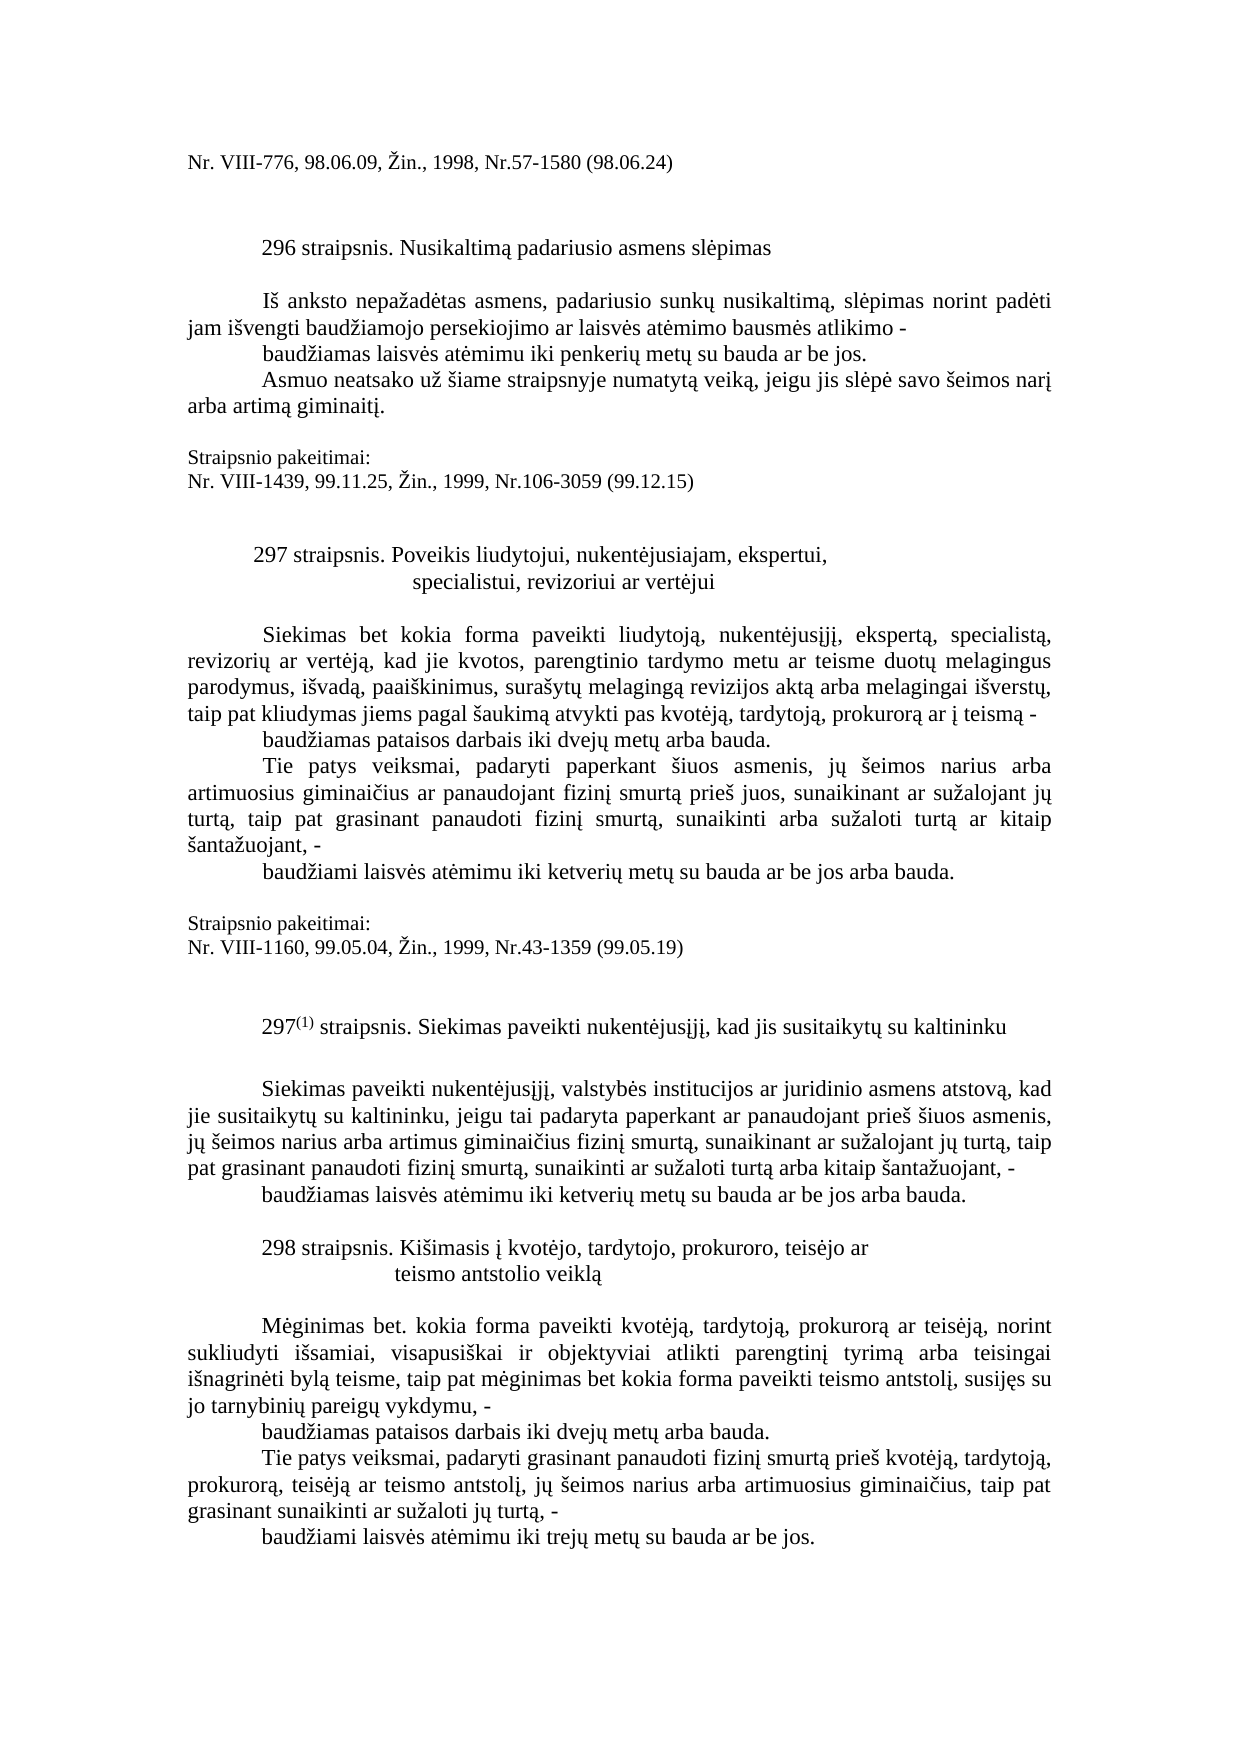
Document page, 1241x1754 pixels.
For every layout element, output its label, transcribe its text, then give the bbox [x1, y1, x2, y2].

text Nr. VIII-1160, 99.05.04, Žin., 1999, Nr.43-1359 (99.05.19) [187, 934, 1053, 959]
text 297(1) straipsnis. Siekimas paveikti nukentėjusįjį, kad jis susitaikytų su kaltininku [261, 1013, 1053, 1039]
text Straipsnio pakeitimai: [187, 911, 1053, 934]
text 296 straipsnis. Nusikaltimą padariusio asmens slėpimas [187, 234, 1053, 261]
text specialistui, revizoriui ar vertėjui [412, 568, 1053, 594]
text Mėginimas bet. kokia forma paveikti kvotėją, tardytoją, prokurorą ar teisėją, norint sukliudyti išsamiai, visapusiškai ir objektyviai atlikti parengtinį tyrimą arba teisingai išnagrinėti bylą teisme, taip pat mėginimas bet kokia forma paveikti teismo antstolį, susijęs su jo tarnybinių pareigų vykdymu, - [187, 1313, 1053, 1418]
text 297 straipsnis. Poveikis liudytojui, nukentėjusiajam, ekspertui, [253, 542, 1053, 568]
text teismo antstolio veiklą [261, 1260, 1053, 1286]
text Tie patys veiksmai, padaryti grasinant panaudoti fizinį smurtą prieš kvotėją, tardytoją, prokurorą, teisėją ar teismo antstolį, jų šeimos narius arba artimuosius giminaičius, taip pat grasinant sunaikinti ar sužaloti jų turtą, - [187, 1444, 1053, 1523]
text Asmuo neatsako už šiame straipsnyje numatytą veiką, jeigu jis slėpė savo šeimos narį arba artimą giminaitį. [187, 366, 1053, 419]
text baudžiamas laisvės atėmimu iki penkerių metų su bauda ar be jos. [187, 340, 1053, 366]
text Nr. VIII-776, 98.06.09, Žin., 1998, Nr.57-1580 (98.06.24) [187, 150, 1053, 174]
text 298 straipsnis. Kišimasis į kvotėjo, tardytojo, prokuroro, teisėjo ar [261, 1233, 1053, 1260]
text Siekimas paveikti nukentėjusįjį, valstybės institucijos ar juridinio asmens atstovą, kad jie susitaikytų su kaltininku, jeigu tai padaryta paperkant ar panaudojant prieš šiuos asmenis, jų šeimos narius arba artimus giminaičius fizinį smurtą, sunaikinant ar sužalojant jų turtą, taip pat grasinant panaudoti fizinį smurtą, sunaikinti ar sužaloti turtą arba kitaip šantažuojant, - [187, 1075, 1053, 1181]
text baudžiamas pataisos darbais iki dvejų metų arba bauda. [187, 726, 1053, 752]
text Nr. VIII-1439, 99.11.25, Žin., 1999, Nr.106-3059 (99.12.15) [187, 469, 1053, 493]
text Iš anksto nepažadėtas asmens, padariusio sunkų nusikaltimą, slėpimas norint padėti jam išvengti baudžiamojo persekiojimo ar laisvės atėmimo bausmės atlikimo - [187, 287, 1053, 340]
text Tie patys veiksmai, padaryti paperkant šiuos asmenis, jų šeimos narius arba artimuosius giminaičius ar panaudojant fizinį smurtą prieš juos, sunaikinant ar sužalojant jų turtą, taip pat grasinant panaudoti fizinį smurtą, sunaikinti arba sužaloti turtą ar kitaip šantažuojant, - [187, 752, 1053, 858]
text baudžiami laisvės atėmimu iki trejų metų su bauda ar be jos. [187, 1523, 1053, 1550]
text Siekimas bet kokia forma paveikti liudytoją, nukentėjusįjį, ekspertą, specialistą, revizorių ar vertėją, kad jie kvotos, parengtinio tardymo metu ar teisme duotų melagingus parodymus, išvadą, paaiškinimus, surašytų melagingą revizijos aktą arba melagingai išverstų, taip pat kliudymas jiems pagal šaukimą atvykti pas kvotėją, tardytoją, prokurorą ar į teismą - [187, 621, 1053, 726]
text baudžiamas laisvės atėmimu iki ketverių metų su bauda ar be jos arba bauda. [187, 1181, 1053, 1207]
text baudžiami laisvės atėmimu iki ketverių metų su bauda ar be jos arba bauda. [187, 858, 1053, 884]
text Straipsnio pakeitimai: [187, 445, 1053, 469]
text baudžiamas pataisos darbais iki dvejų metų arba bauda. [204, 1418, 1053, 1444]
